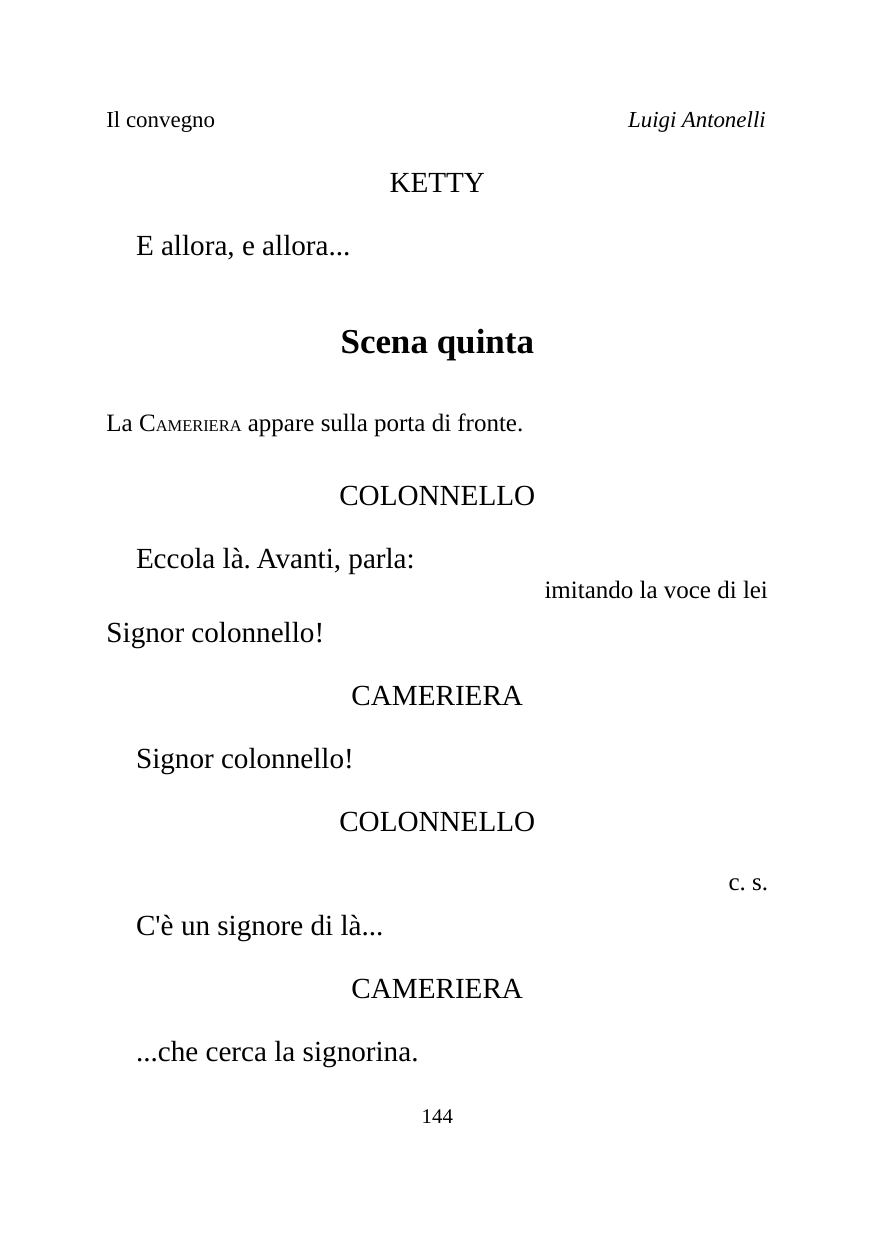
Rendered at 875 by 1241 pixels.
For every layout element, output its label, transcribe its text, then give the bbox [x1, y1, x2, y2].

text KETTY [106, 165, 768, 199]
text ...che cerca la signorina. [106, 1034, 768, 1067]
text Eccola là. Avanti, parla: [106, 541, 768, 575]
text Signor colonnello! [106, 741, 768, 775]
text C'è un signore di là... [106, 908, 768, 941]
text imitando la voce di lei [431, 575, 768, 603]
text Signor colonnello! [106, 615, 768, 649]
text COLONNELLO [106, 804, 768, 838]
text COLONNELLO [106, 478, 768, 512]
text c. s. [431, 867, 768, 896]
text CAMERIERA [106, 971, 768, 1004]
text La Cameriera appare sulla porta di fronte. [106, 408, 768, 437]
text CAMERIERA [106, 678, 768, 712]
subtitle Scena quinta [106, 321, 768, 361]
text E allora, e allora... [106, 228, 768, 262]
